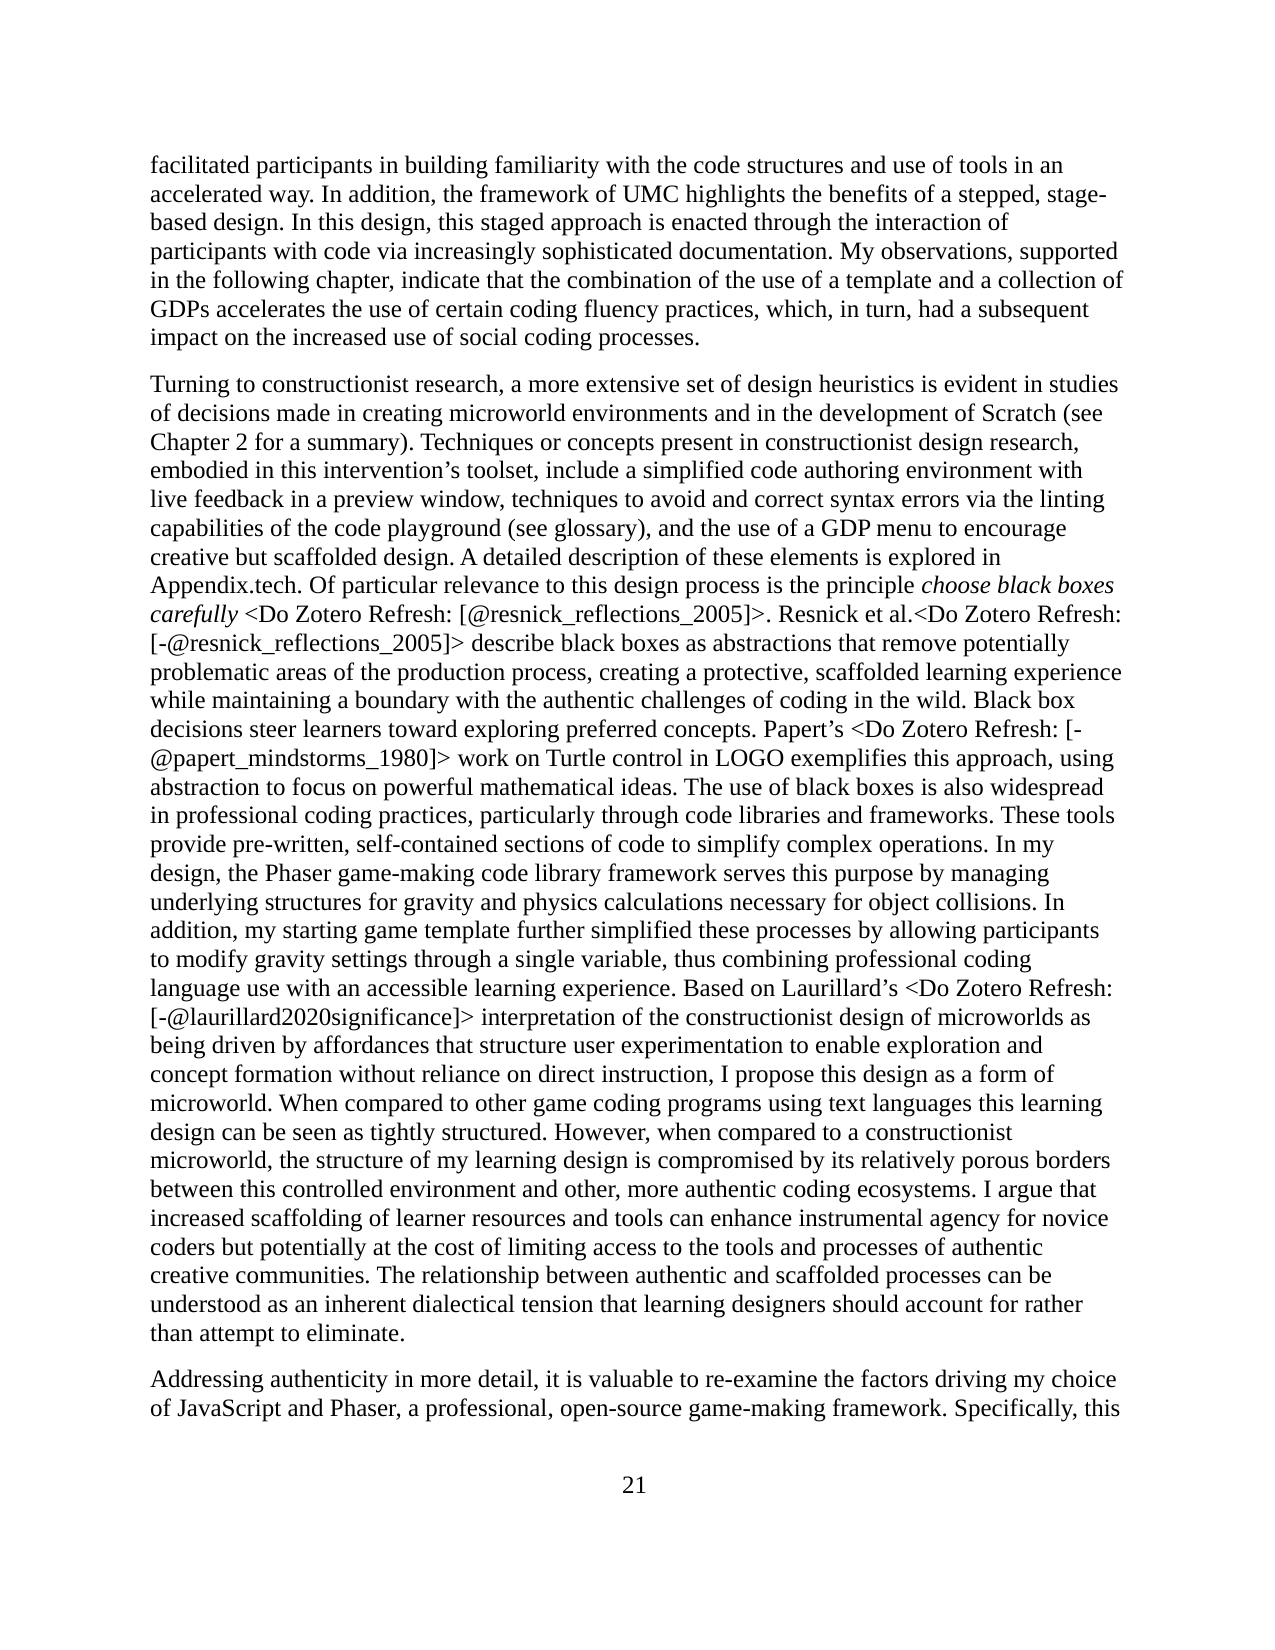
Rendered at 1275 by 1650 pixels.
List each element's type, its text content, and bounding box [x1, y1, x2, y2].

text Addressing authenticity in more detail, it is valuable to re-examine the factors driving my choice of JavaScript and Phaser, a professional, open-source game-making framework. Specifically, this [150, 1364, 1125, 1422]
text Turning to constructionist research, a more extensive set of design heuristics is evident in studies of decisions made in creating microworld environments and in the development of Scratch (see Chapter 2 for a summary). Techniques or concepts present in constructionist design research, embodied in this intervention’s toolset, include a simplified code authoring environment with live feedback in a preview window, techniques to avoid and correct syntax errors via the linting capabilities of the code playground (see glossary), and the use of a GDP menu to encourage creative but scaffolded design. A detailed description of these elements is explored in Appendix.tech. Of particular relevance to this design process is the principle choose black boxes carefully <Do Zotero Refresh: [@resnick_reflections_2005]>. Resnick et al.<Do Zotero Refresh: [-@resnick_reflections_2005]> describe black boxes as abstractions that remove potentially problematic areas of the production process, creating a protective, scaffolded learning experience while maintaining a boundary with the authentic challenges of coding in the wild. Black box decisions steer learners toward exploring preferred concepts. Papert’s <Do Zotero Refresh: [-@papert_mindstorms_1980]> work on Turtle control in LOGO exemplifies this approach, using abstraction to focus on powerful mathematical ideas. The use of black boxes is also widespread in professional coding practices, particularly through code libraries and frameworks. These tools provide pre-written, self-contained sections of code to simplify complex operations. In my design, the Phaser game-making code library framework serves this purpose by managing underlying structures for gravity and physics calculations necessary for object collisions. In addition, my starting game template further simplified these processes by allowing participants to modify gravity settings through a single variable, thus combining professional coding language use with an accessible learning experience. Based on Laurillard’s <Do Zotero Refresh: [-@laurillard2020significance]> interpretation of the constructionist design of microworlds as being driven by affordances that structure user experimentation to enable exploration and concept formation without reliance on direct instruction, I propose this design as a form of microworld. When compared to other game coding programs using text languages this learning design can be seen as tightly structured. However, when compared to a constructionist microworld, the structure of my learning design is compromised by its relatively porous borders between this controlled environment and other, more authentic coding ecosystems. I argue that increased scaffolding of learner resources and tools can enhance instrumental agency for novice coders but potentially at the cost of limiting access to the tools and processes of authentic creative communities. The relationship between authentic and scaffolded processes can be understood as an inherent dialectical tension that learning designers should account for rather than attempt to eliminate. [150, 369, 1125, 1347]
text facilitated participants in building familiarity with the code structures and use of tools in an accelerated way. In addition, the framework of UMC highlights the benefits of a stepped, stage-based design. In this design, this staged approach is enacted through the interaction of participants with code via increasingly sophisticated documentation. My observations, supported in the following chapter, indicate that the combination of the use of a template and a collection of GDPs accelerates the use of certain coding fluency practices, which, in turn, had a subsequent impact on the increased use of social coding processes. [150, 150, 1125, 351]
